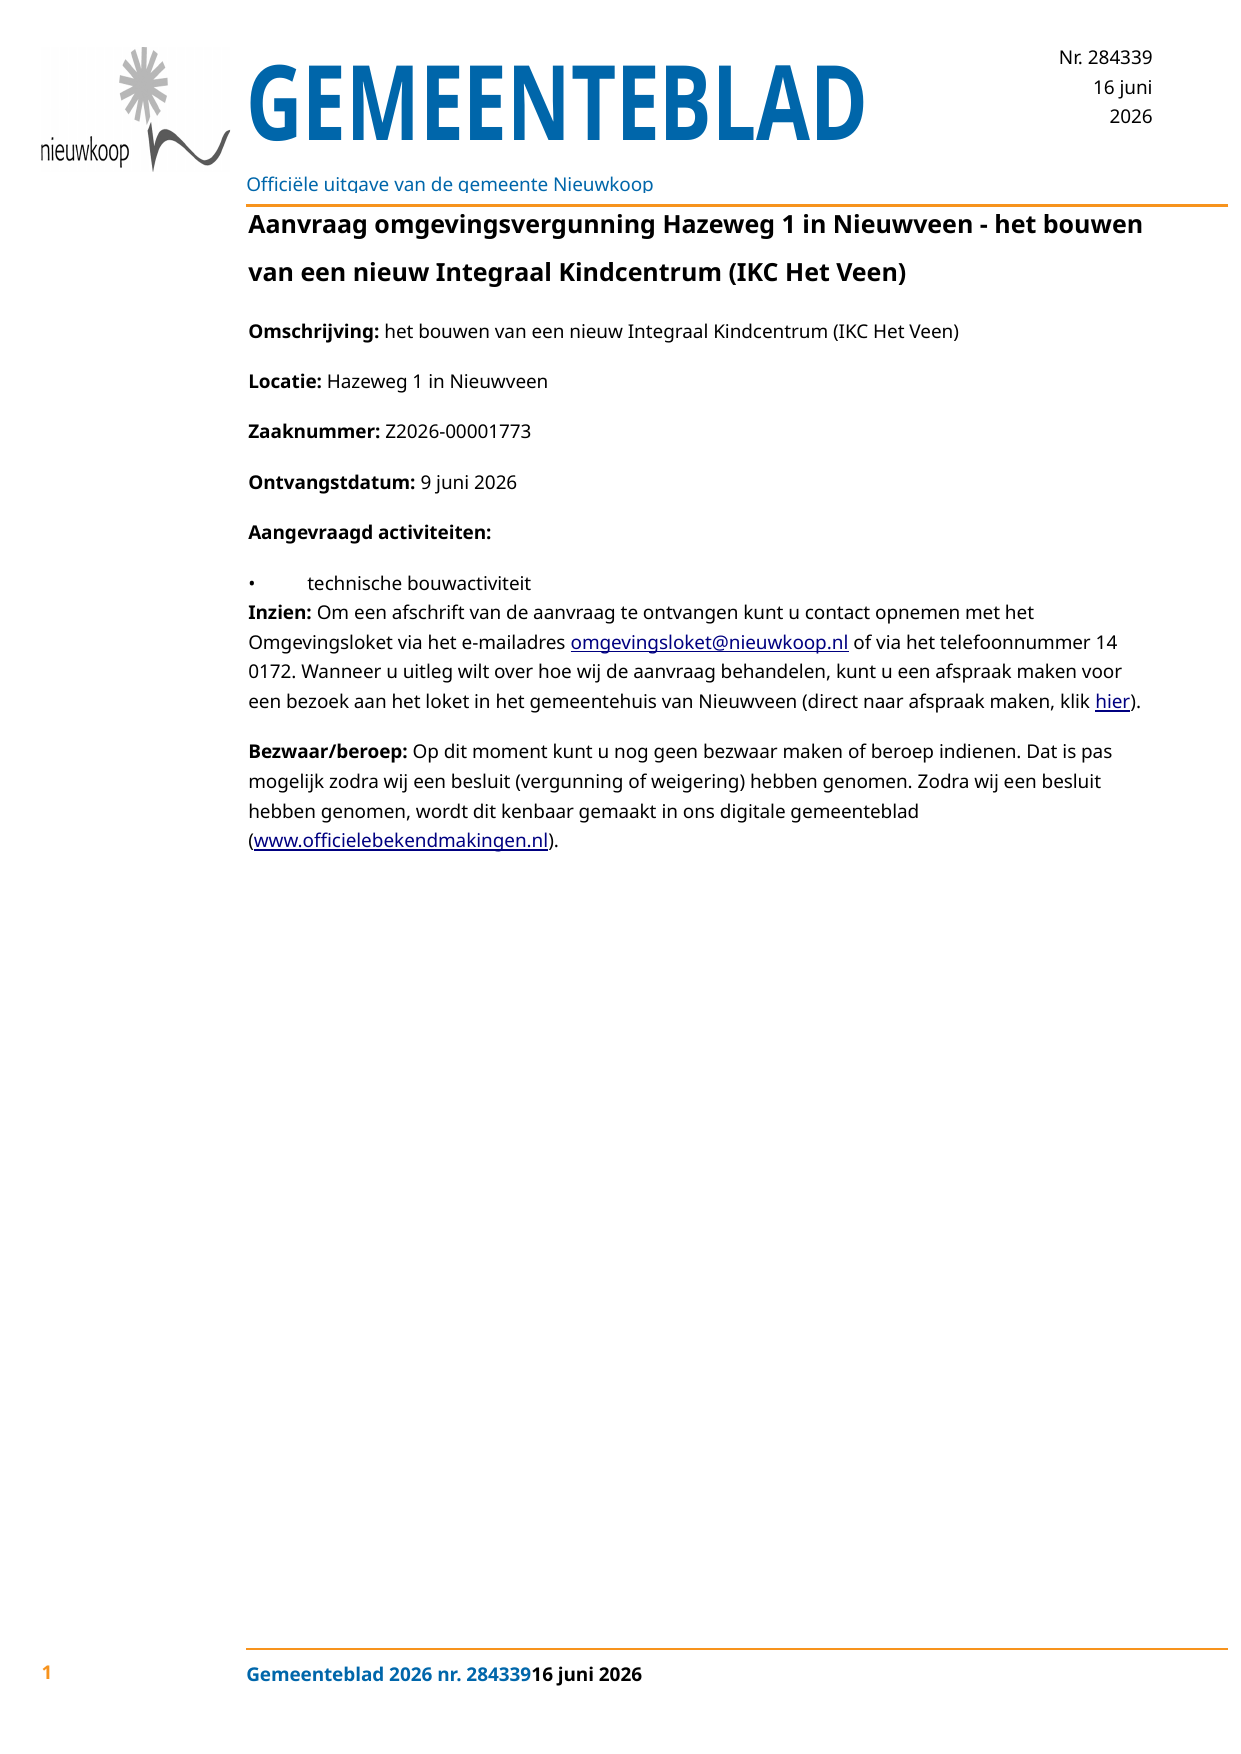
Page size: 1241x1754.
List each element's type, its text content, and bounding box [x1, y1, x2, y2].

text Ontvangstdatum: 9 juni 2026 [248, 469, 1152, 495]
text Bezwaar/beroep: Op dit moment kunt u nog geen bezwaar maken of beroep indienen. Dat is pas mogelijk zodra wij een besluit (vergunning of weigering) hebben genomen. Zodra wij een besluit hebben genomen, wordt dit kenbaar gemaakt in ons digitale gemeenteblad (www.officielebekendmakingen.nl). [248, 739, 1152, 853]
text Inzien: Om een afschrift van de aanvraag te ontvangen kunt u contact opnemen met het Omgevingsloket via het e-mailadres omgevingsloket@nieuwkoop.nl of via het telefoonnummer 14 0172. Wanneer u uitleg wilt over hoe wij de aanvraag behandelen, kunt u een afspraak maken voor een bezoek aan het loket in het gemeentehuis van Nieuwveen (direct naar afspraak maken, klik hier). [248, 599, 1152, 714]
text Omschrijving: het bouwen van een nieuw Integraal Kindcentrum (IKC Het Veen) [248, 318, 1152, 344]
text Aanvraag omgevingsvergunning Hazeweg 1 in Nieuwveen - het bouwen van een nieuw Integraal Kindcentrum (IKC Het Veen) [248, 207, 1152, 288]
text Aangevraagd activiteiten: [248, 519, 1152, 545]
text Zaaknummer: Z2026-00001773 [248, 419, 1152, 444]
text Locatie: Hazeweg 1 in Nieuwveen [248, 368, 1152, 394]
picture [41, 47, 231, 172]
list technische bouwactiviteit [248, 570, 1152, 596]
